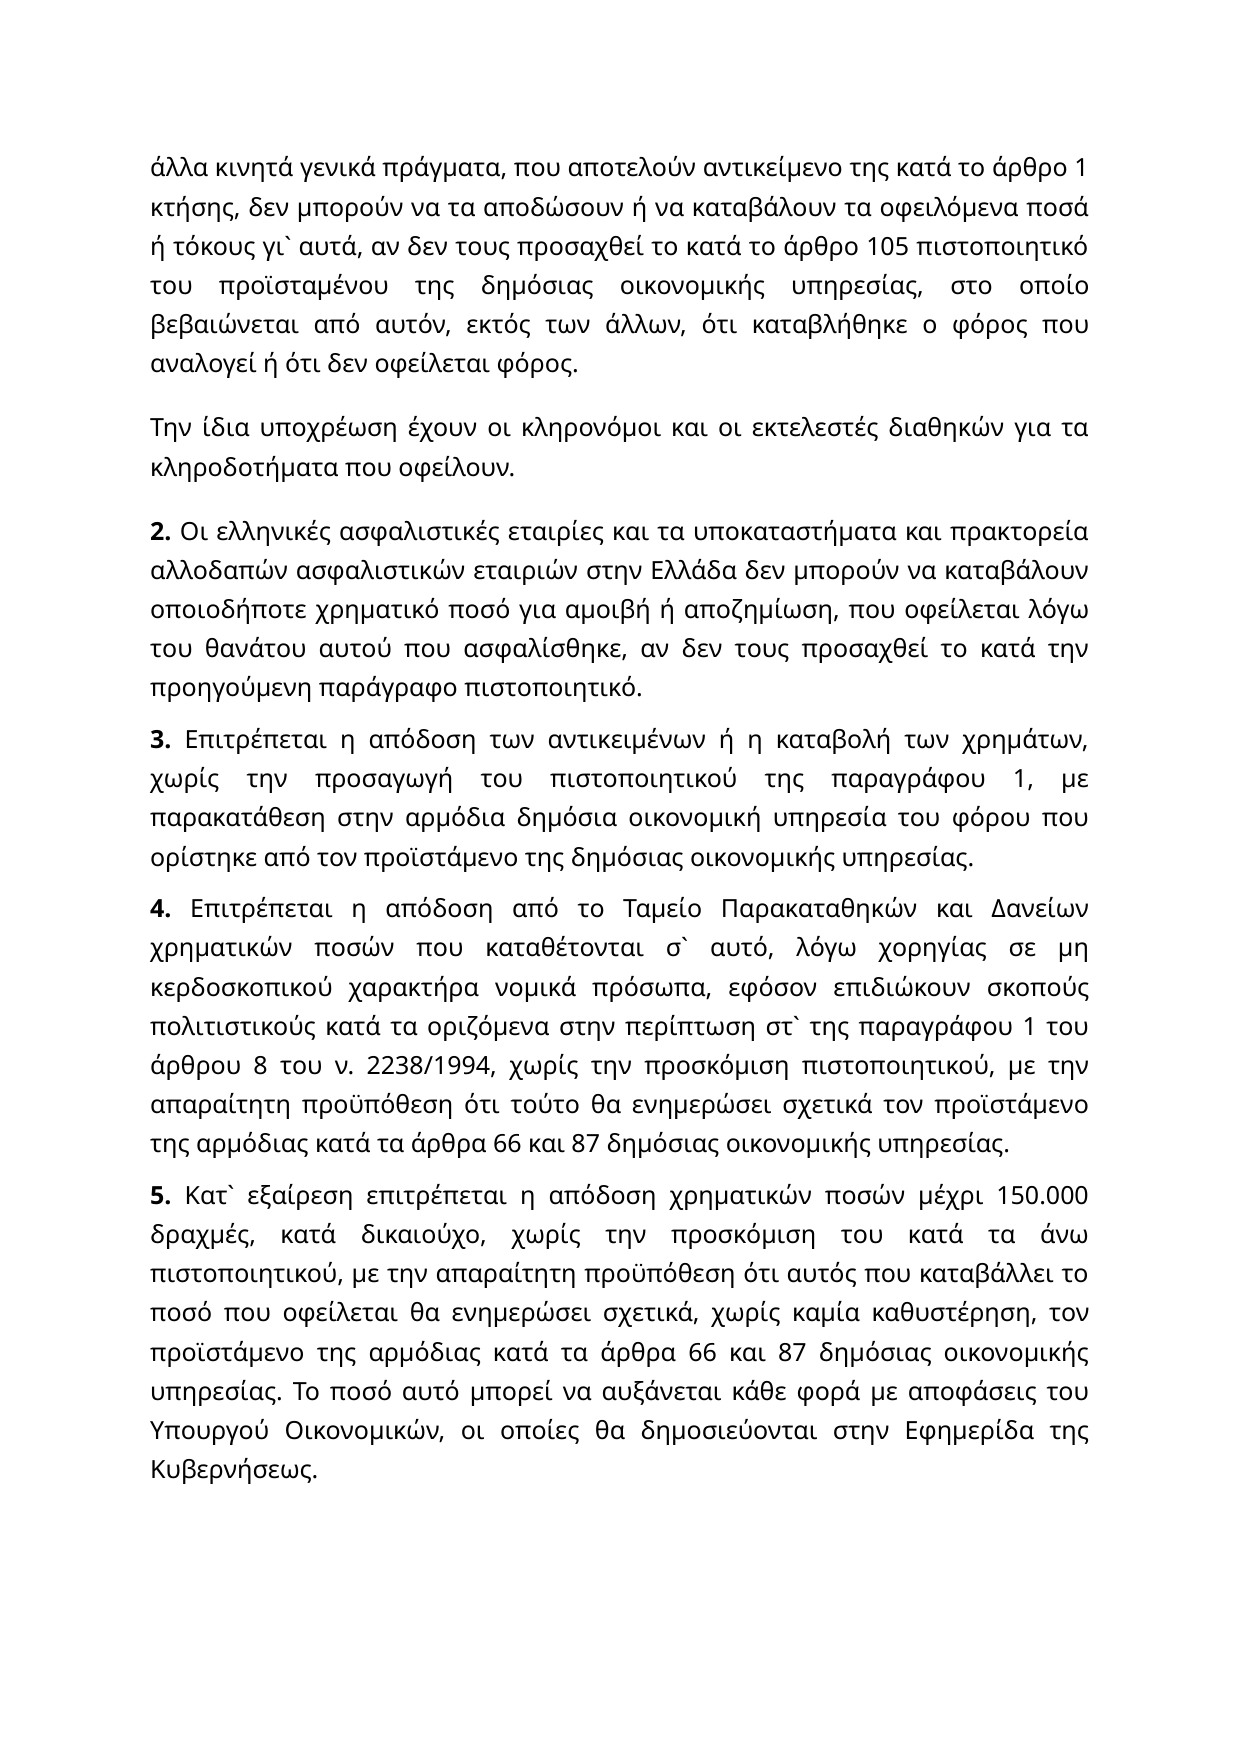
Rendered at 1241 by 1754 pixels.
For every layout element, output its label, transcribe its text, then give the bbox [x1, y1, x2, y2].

text άλλα κινητά γενικά πράγματα, που αποτελούν αντικείμενο της κατά το άρθρο 1 κτήσης, δεν μπορούν να τα αποδώσουν ή να καταβάλουν τα οφειλόμενα ποσά ή τόκους γι` αυτά, αν δεν τους προσαχθεί το κατά το άρθρο 105 πιστοποιητικό του προϊσταμένου της δημόσιας οικονομικής υπηρεσίας, στο οποίο βεβαιώνεται από αυτόν, εκτός των άλλων, ότι καταβλήθηκε ο φόρος που αναλογεί ή ότι δεν οφείλεται φόρος. [150, 150, 1090, 380]
text 5. Κατ` εξαίρεση επιτρέπεται η απόδοση χρηματικών ποσών μέχρι 150.000 δραχμές, κατά δικαιούχο, χωρίς την προσκόμιση του κατά τα άνω πιστοποιητικού, με την απαραίτητη προϋπόθεση ότι αυτός που καταβάλλει το ποσό που οφείλεται θα ενημερώσει σχετικά, χωρίς καμία καθυστέρηση, τον προϊστάμενο της αρμόδιας κατά τα άρθρα 66 και 87 δημόσιας οικονομικής υπηρεσίας. Το ποσό αυτό μπορεί να αυξάνεται κάθε φορά με αποφάσεις του Υπουργού Οικονομικών, οι οποίες θα δημοσιεύονται στην Εφημερίδα της Κυβερνήσεως. [150, 1177, 1090, 1486]
text 4. Επιτρέπεται η απόδοση από το Ταμείο Παρακαταθηκών και Δανείων χρηματικών ποσών που καταθέτονται σ` αυτό, λόγω χορηγίας σε μη κερδοσκοπικού χαρακτήρα νομικά πρόσωπα, εφόσον επιδιώκουν σκοπούς πολιτιστικούς κατά τα οριζόμενα στην περίπτωση στ` της παραγράφου 1 του άρθρου 8 του ν. 2238/1994, χωρίς την προσκόμιση πιστοποιητικού, με την απαραίτητη προϋπόθεση ότι τούτο θα ενημερώσει σχετικά τον προϊστάμενο της αρμόδιας κατά τα άρθρα 66 και 87 δημόσιας οικονομικής υπηρεσίας. [150, 891, 1090, 1160]
text 2. Οι ελληνικές ασφαλιστικές εταιρίες και τα υποκαταστήματα και πρακτορεία αλλοδαπών ασφαλιστικών εταιριών στην Ελλάδα δεν μπορούν να καταβάλουν οποιοδήποτε χρηματικό ποσό για αμοιβή ή αποζημίωση, που οφείλεται λόγω του θανάτου αυτού που ασφαλίσθηκε, αν δεν τους προσαχθεί το κατά την προηγούμενη παράγραφο πιστοποιητικό. [150, 513, 1090, 704]
text 3. Επιτρέπεται η απόδοση των αντικειμένων ή η καταβολή των χρημάτων, χωρίς την προσαγωγή του πιστοποιητικού της παραγράφου 1, με παρακατάθεση στην αρμόδια δημόσια οικονομική υπηρεσία του φόρου που ορίστηκε από τον προϊστάμενο της δημόσιας οικονομικής υπηρεσίας. [150, 722, 1090, 873]
text Την ίδια υποχρέωση έχουν οι κληρονόμοι και οι εκτελεστές διαθηκών για τα κληροδοτήματα που οφείλουν. [150, 410, 1090, 483]
